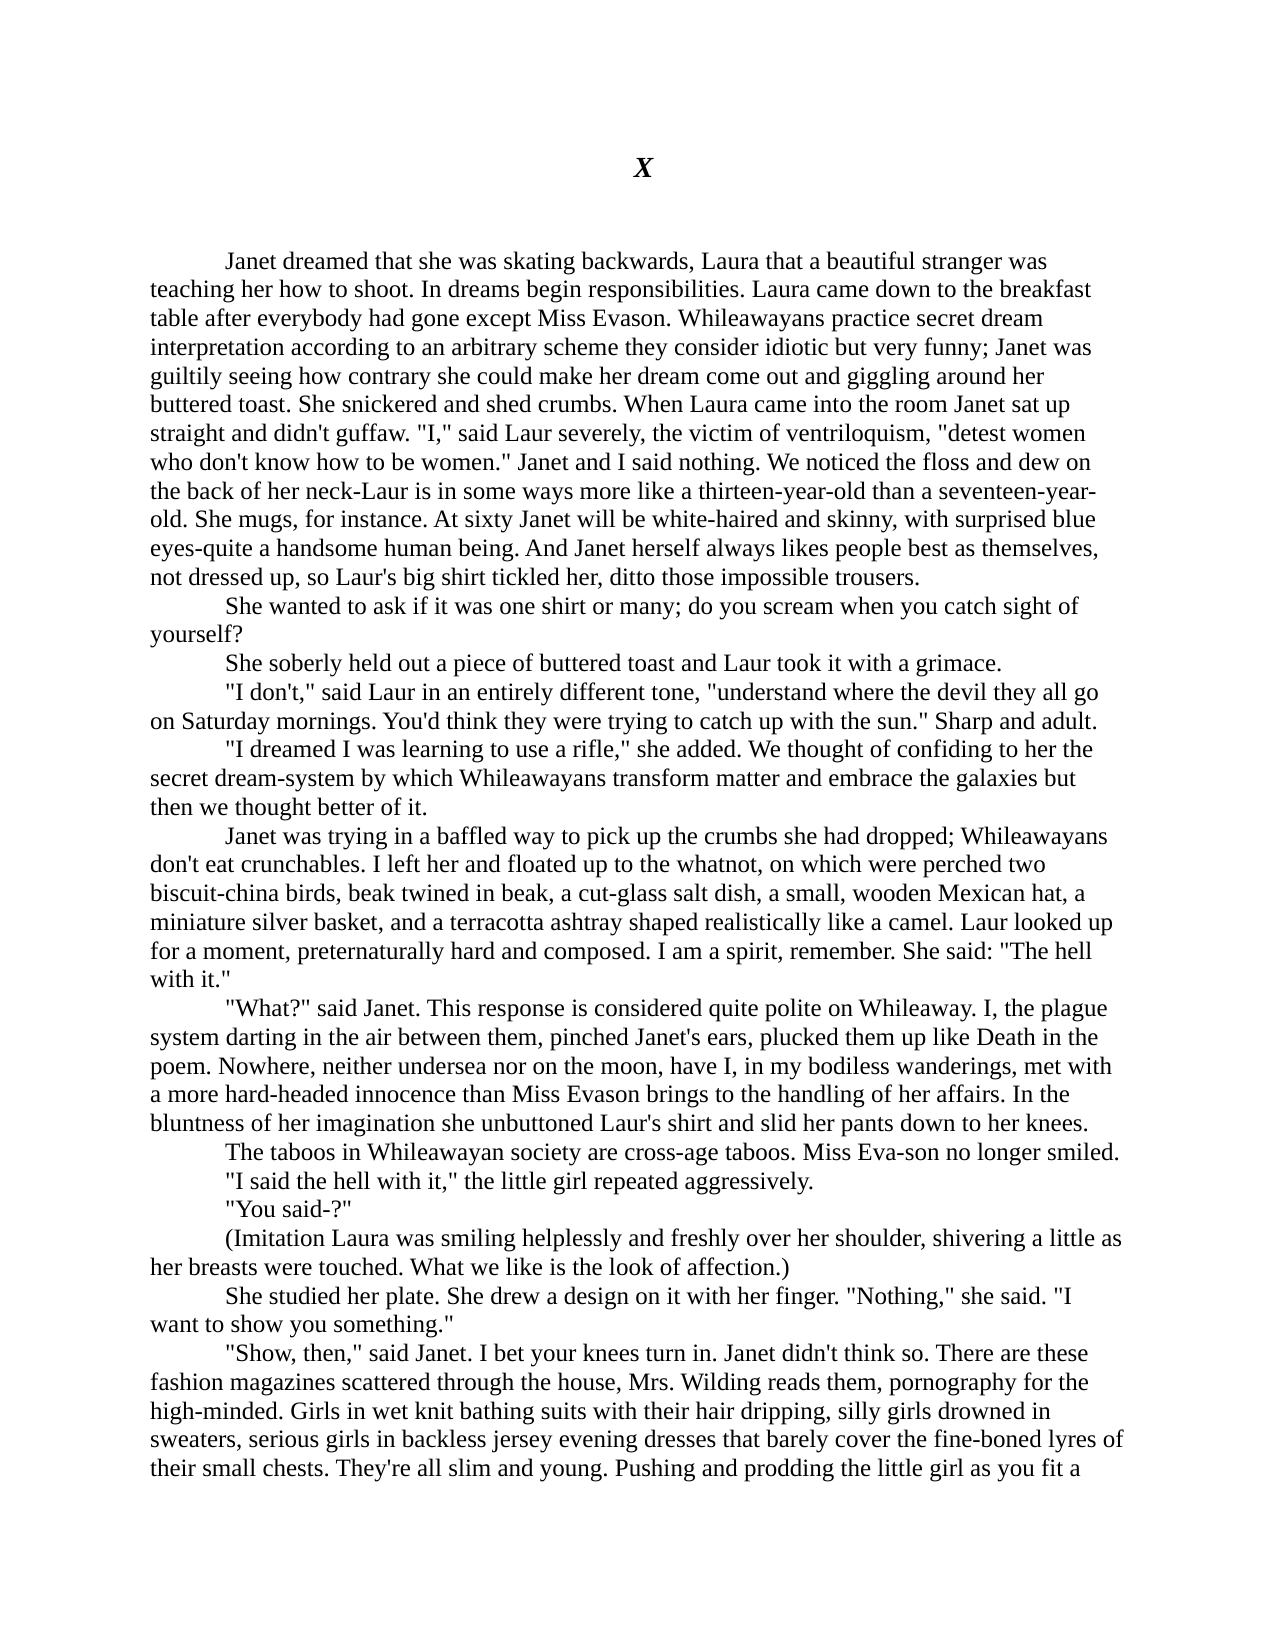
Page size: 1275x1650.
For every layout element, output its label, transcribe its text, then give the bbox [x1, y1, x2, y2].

text (Imitation Laura was smiling helplessly and freshly over her shoulder, shivering a little as her breasts were touched. What we like is the look of affection.) [150, 1223, 1125, 1281]
text "I said the hell with it," the little girl repeated aggressively. [150, 1166, 1125, 1194]
text She studied her plate. She drew a design on it with her finger. "Nothing," she said. "I want to show you something." [150, 1281, 1125, 1338]
text "You said-?" [150, 1194, 1125, 1223]
subtitle X [150, 150, 1125, 183]
text The taboos in Whileawayan society are cross-age taboos. Miss Eva-son no longer smiled. [150, 1137, 1125, 1166]
text Janet dreamed that she was skating backwards, Laura that a beautiful stranger was teaching her how to shoot. In dreams begin responsibilities. Laura came down to the breakfast table after everybody had gone except Miss Evason. Whileawayans practice secret dream interpretation according to an arbitrary scheme they consider idiotic but very funny; Janet was guiltily seeing how contrary she could make her dream come out and giggling around her buttered toast. She snickered and shed crumbs. When Laura came into the room Janet sat up straight and didn't guffaw. "I," said Laur severely, the victim of ventriloquism, "detest women who don't know how to be women." Janet and I said nothing. We noticed the floss and dew on the back of her neck-Laur is in some ways more like a thirteen-year-old than a seventeen-year-old. She mugs, for instance. At sixty Janet will be white-haired and skinny, with surprised blue eyes-quite a handsome human being. And Janet herself always likes people best as themselves, not dressed up, so Laur's big shirt tickled her, ditto those impossible trousers. [150, 246, 1125, 591]
text Janet was trying in a baffled way to pick up the crumbs she had dropped; Whileawayans don't eat crunchables. I left her and floated up to the whatnot, on which were perched two biscuit-china birds, beak twined in beak, a cut-glass salt dish, a small, wooden Mexican hat, a miniature silver basket, and a terracotta ashtray shaped realistically like a camel. Laur looked up for a moment, preternaturally hard and composed. I am a spirit, remember. She said: "The hell with it." [150, 821, 1125, 993]
text She soberly held out a piece of buttered toast and Laur took it with a grimace. [150, 648, 1125, 677]
text "Show, then," said Janet. I bet your knees turn in. Janet didn't think so. There are these fashion magazines scattered through the house, Mrs. Wilding reads them, pornography for the high-minded. Girls in wet knit bathing suits with their hair dripping, silly girls drowned in sweaters, serious girls in backless jersey evening dresses that barely cover the fine-boned lyres of their small chests. They're all slim and young. Pushing and prodding the little girl as you fit a [150, 1338, 1125, 1482]
text "I dreamed I was learning to use a rifle," she added. We thought of confiding to her the secret dream-system by which Whileawayans transform matter and embrace the galaxies but then we thought better of it. [150, 734, 1125, 821]
text "I don't," said Laur in an entirely different tone, "understand where the devil they all go on Saturday mornings. You'd think they were trying to catch up with the sun." Sharp and adult. [150, 677, 1125, 734]
text She wanted to ask if it was one shirt or many; do you scream when you catch sight of yourself? [150, 591, 1125, 648]
text "What?" said Janet. This response is considered quite polite on Whileaway. I, the plague system darting in the air between them, pinched Janet's ears, plucked them up like Death in the poem. Nowhere, neither undersea nor on the moon, have I, in my bodiless wanderings, met with a more hard-headed innocence than Miss Evason brings to the handling of her affairs. In the bluntness of her imagination she unbuttoned Laur's shirt and slid her pants down to her knees. [150, 993, 1125, 1137]
